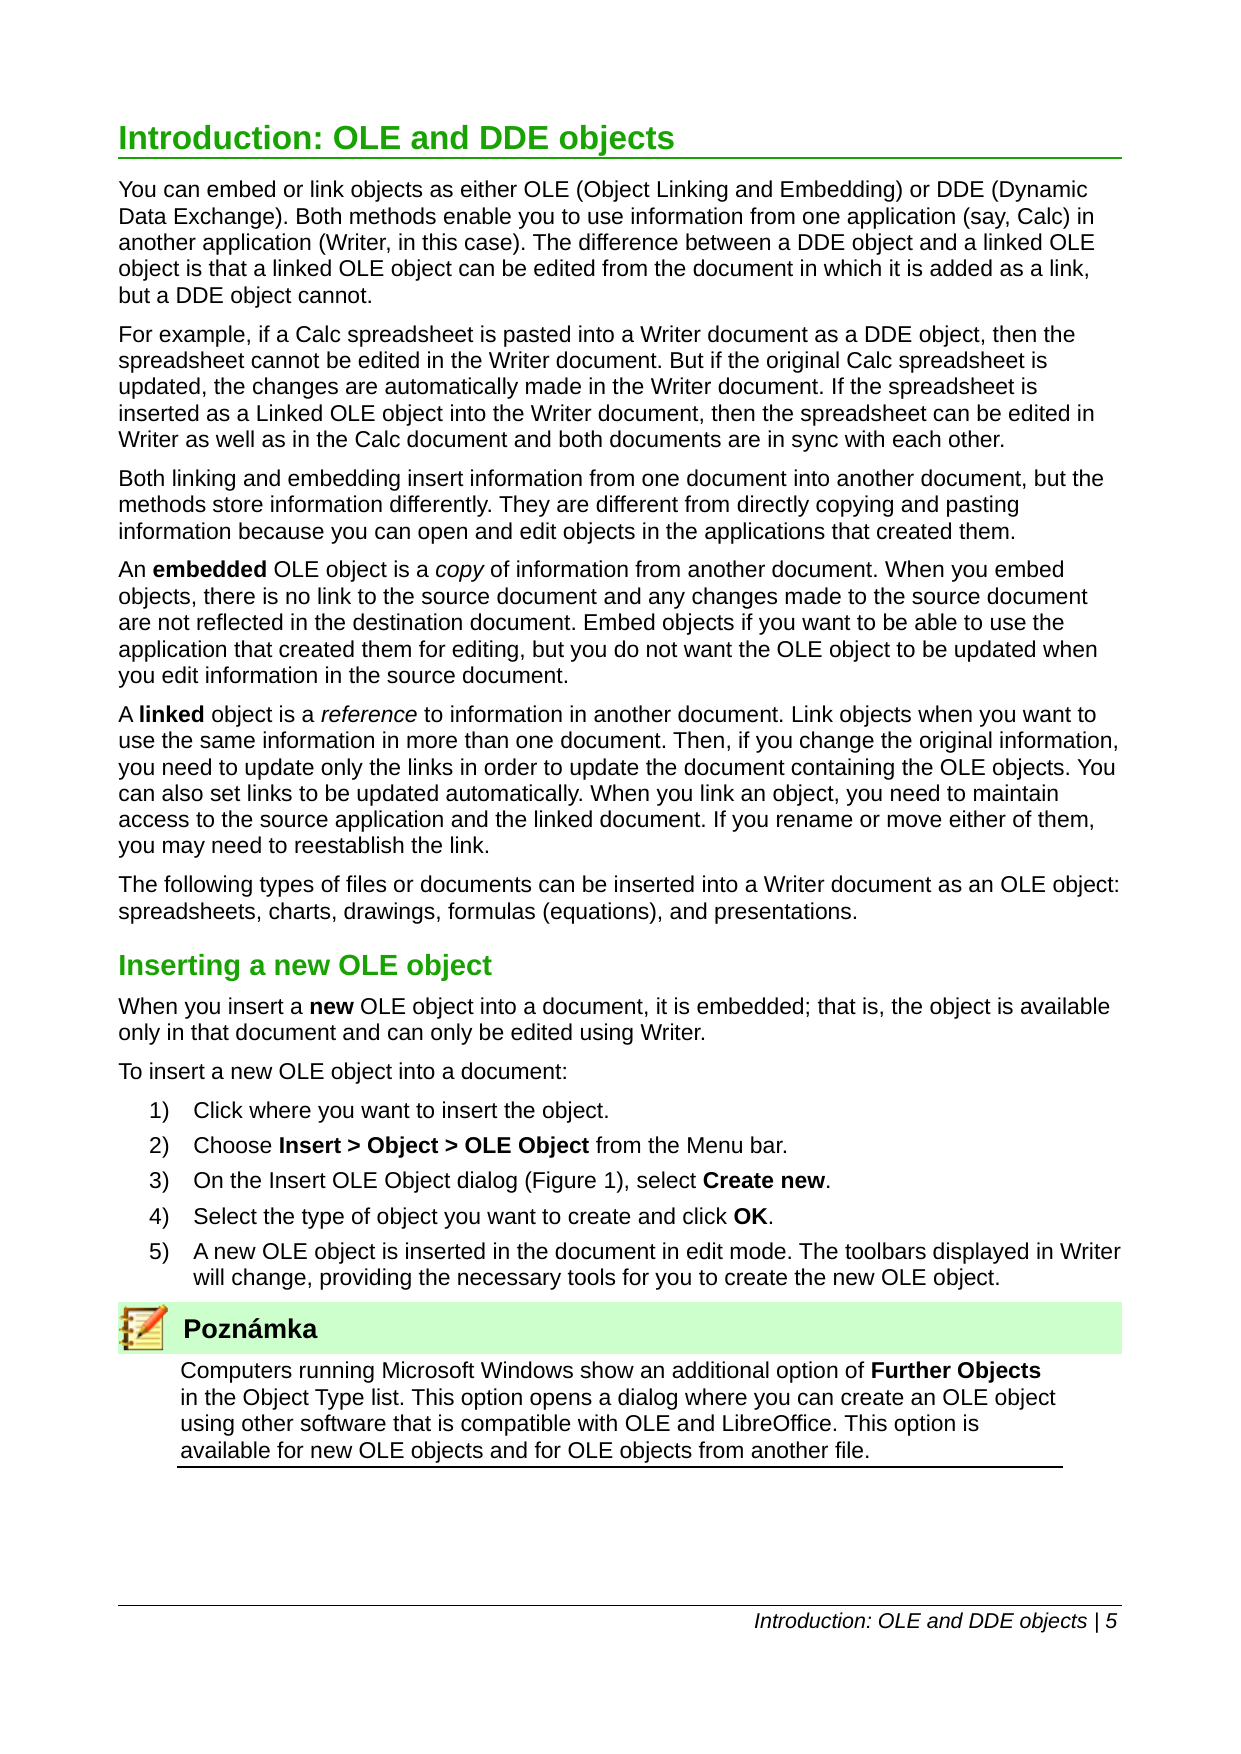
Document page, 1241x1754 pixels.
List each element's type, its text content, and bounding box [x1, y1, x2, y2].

text When you insert a new OLE object into a document, it is embedded; that is, the object is available only in that document and can only be edited using Writer. [118, 993, 1122, 1046]
list A new OLE object is inserted in the document in edit mode. The toolbars displayed in Writer will change, providing the necessary tools for you to create the new OLE object. [169, 1238, 1122, 1291]
list To insert a new OLE object into a document: [118, 1058, 1122, 1084]
text For example, if a Calc spreadsheet is pasted into a Writer document as a DDE object, then the spreadsheet cannot be edited in the Writer document. But if the original Calc spreadsheet is updated, the changes are automatically made in the Writer document. If the spreadsheet is inserted as a Linked OLE object into the Writer document, then the spreadsheet can be edited in Writer as well as in the Calc document and both documents are in sync with each other. [118, 321, 1122, 452]
list The following types of files or documents can be inserted into a Writer document as an OLE object: spreadsheets, charts, drawings, formulas (equations), and presentations. [118, 871, 1122, 924]
list Select the type of object you want to create and click OK. [169, 1203, 1122, 1229]
list An embedded OLE object is a copy of information from another document. When you embed objects, there is no link to the source document and any changes made to the source document are not reflected in the destination document. Embed objects if you want to be able to use the application that created them for editing, but you do not want the OLE object to be updated when you edit information in the source document. [118, 556, 1122, 688]
subtitle Inserting a new OLE object [118, 948, 1122, 981]
subtitle Introduction: OLE and DDE objects [118, 118, 1122, 157]
list Choose Insert > Object > OLE Object from the Menu bar. [169, 1132, 1122, 1159]
text Computers running Microsoft Windows show an additional option of Further Objects in the Object Type list. This option opens a dialog where you can create an OLE object using other software that is compatible with OLE and LibreOffice. This option is available for new OLE objects and for OLE objects from another file. [177, 1354, 1063, 1466]
list A linked object is a reference to information in another document. Link objects when you want to use the same information in more than one document. Then, if you change the original information, you need to update only the links in order to update the document containing the OLE objects. You can also set links to be updated automatically. When you link an object, you need to maintain access to the source application and the linked document. If you rename or move either of them, you may need to reestablish the link. [118, 701, 1122, 859]
list On the Insert OLE Object dialog (Figure 1), select Create new. [169, 1167, 1122, 1194]
subtitle Poznámka [118, 1302, 1122, 1354]
picture [119, 1303, 170, 1354]
list Both linking and embedding insert information from one document into another document, but the methods store information differently. They are different from directly copying and pasting information because you can open and edit objects in the applications that created them. [118, 465, 1122, 544]
list Click where you want to insert the object. [169, 1097, 1122, 1123]
text You can embed or link objects as either OLE (Object Linking and Embedding) or DDE (Dynamic Data Exchange). Both methods enable you to use information from one application (say, Calc) in another application (Writer, in this case). The difference between a DDE object and a linked OLE object is that a linked OLE object can be edited from the document in which it is added as a link, but a DDE object cannot. [118, 176, 1122, 308]
